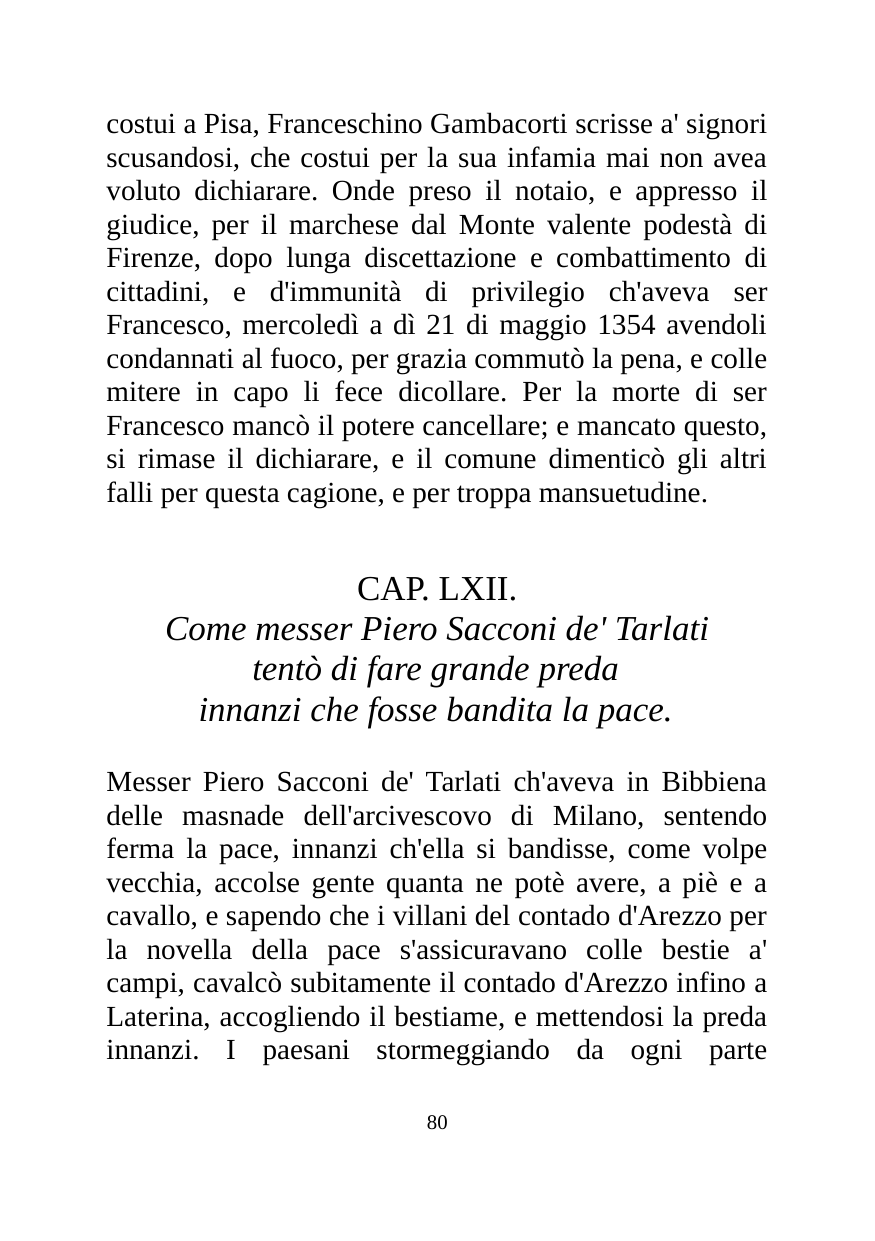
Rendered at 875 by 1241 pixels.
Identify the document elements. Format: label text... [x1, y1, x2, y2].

text costui a Pisa, Franceschino Gambacorti scrisse a' signori scusandosi, che costui per la sua infamia mai non avea voluto dichiarare. Onde preso il notaio, e appresso il giudice, per il marchese dal Monte valente podestà di Firenze, dopo lunga discettazione e combattimento di cittadini, e d'immunità di privilegio ch'aveva ser Francesco, mercoledì a dì 21 di maggio 1354 avendoli condannati al fuoco, per grazia commutò la pena, e colle mitere in capo li fece dicollare. Per la morte di ser Francesco mancò il potere cancellare; e mancato questo, si rimase il dichiarare, e il comune dimenticò gli altri falli per questa cagione, e per troppa mansuetudine. [106, 106, 768, 509]
text Messer Piero Sacconi de' Tarlati ch'aveva in Bibbiena delle masnade dell'arcivescovo di Milano, sentendo ferma la pace, innanzi ch'ella si bandisse, come volpe vecchia, accolse gente quanta ne potè avere, a piè e a cavallo, e sapendo che i villani del contado d'Arezzo per la novella della pace s'assicuravano colle bestie a' campi, cavalcò subitamente il contado d'Arezzo infino a Laterina, accogliendo il bestiame, e mettendosi la preda innanzi. I paesani stormeggiando da ogni parte [106, 764, 768, 1066]
subtitle CAP. LXII. Come messer Piero Sacconi de' Tarlati tentò di fare grande preda innanzi che fosse bandita la pace. [106, 568, 768, 729]
